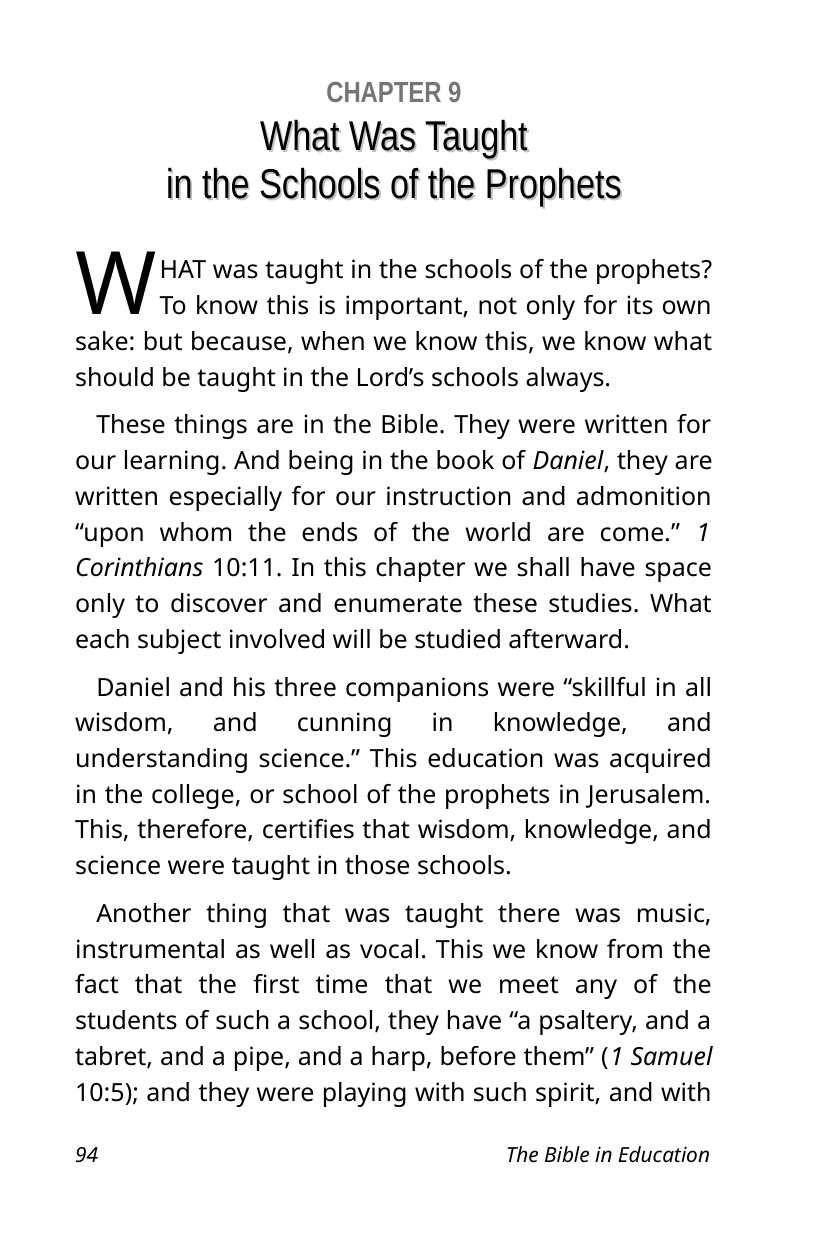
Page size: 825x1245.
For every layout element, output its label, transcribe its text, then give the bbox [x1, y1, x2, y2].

text WHAT was taught in the schools of the prophets? To know this is important, not only for its own sake: but because, when we know this, we know what should be taught in the Lord’s schools always. [75, 252, 712, 393]
text Daniel and his three companions were “skillful in all wisdom, and cunning in knowledge, and understanding science.” This education was acquired in the college, or school of the prophets in Jerusalem. This, therefore, certifies that wisdom, knowledge, and science were taught in those schools. [75, 669, 712, 882]
title What Was Taught in the Schools of the Prophets [75, 111, 712, 207]
text These things are in the Bible. They were written for our learning. And being in the book of Daniel, they are written especially for our instruction and admonition “upon whom the ends of the world are come.” 1 Corinthians 10:11. In this chapter we shall have space only to discover and enumerate these studies. What each subject involved will be studied afterward. [75, 407, 712, 656]
text CHAPTER 9 [75, 75, 712, 108]
text Another thing that was taught there was music, instrumental as well as vocal. This we know from the fact that the first time that we meet any of the students of such a school, they have “a psaltery, and a tabret, and a pipe, and a harp, before them” (1 Samuel 10:5); and they were playing with such spirit, and with [75, 896, 712, 1108]
